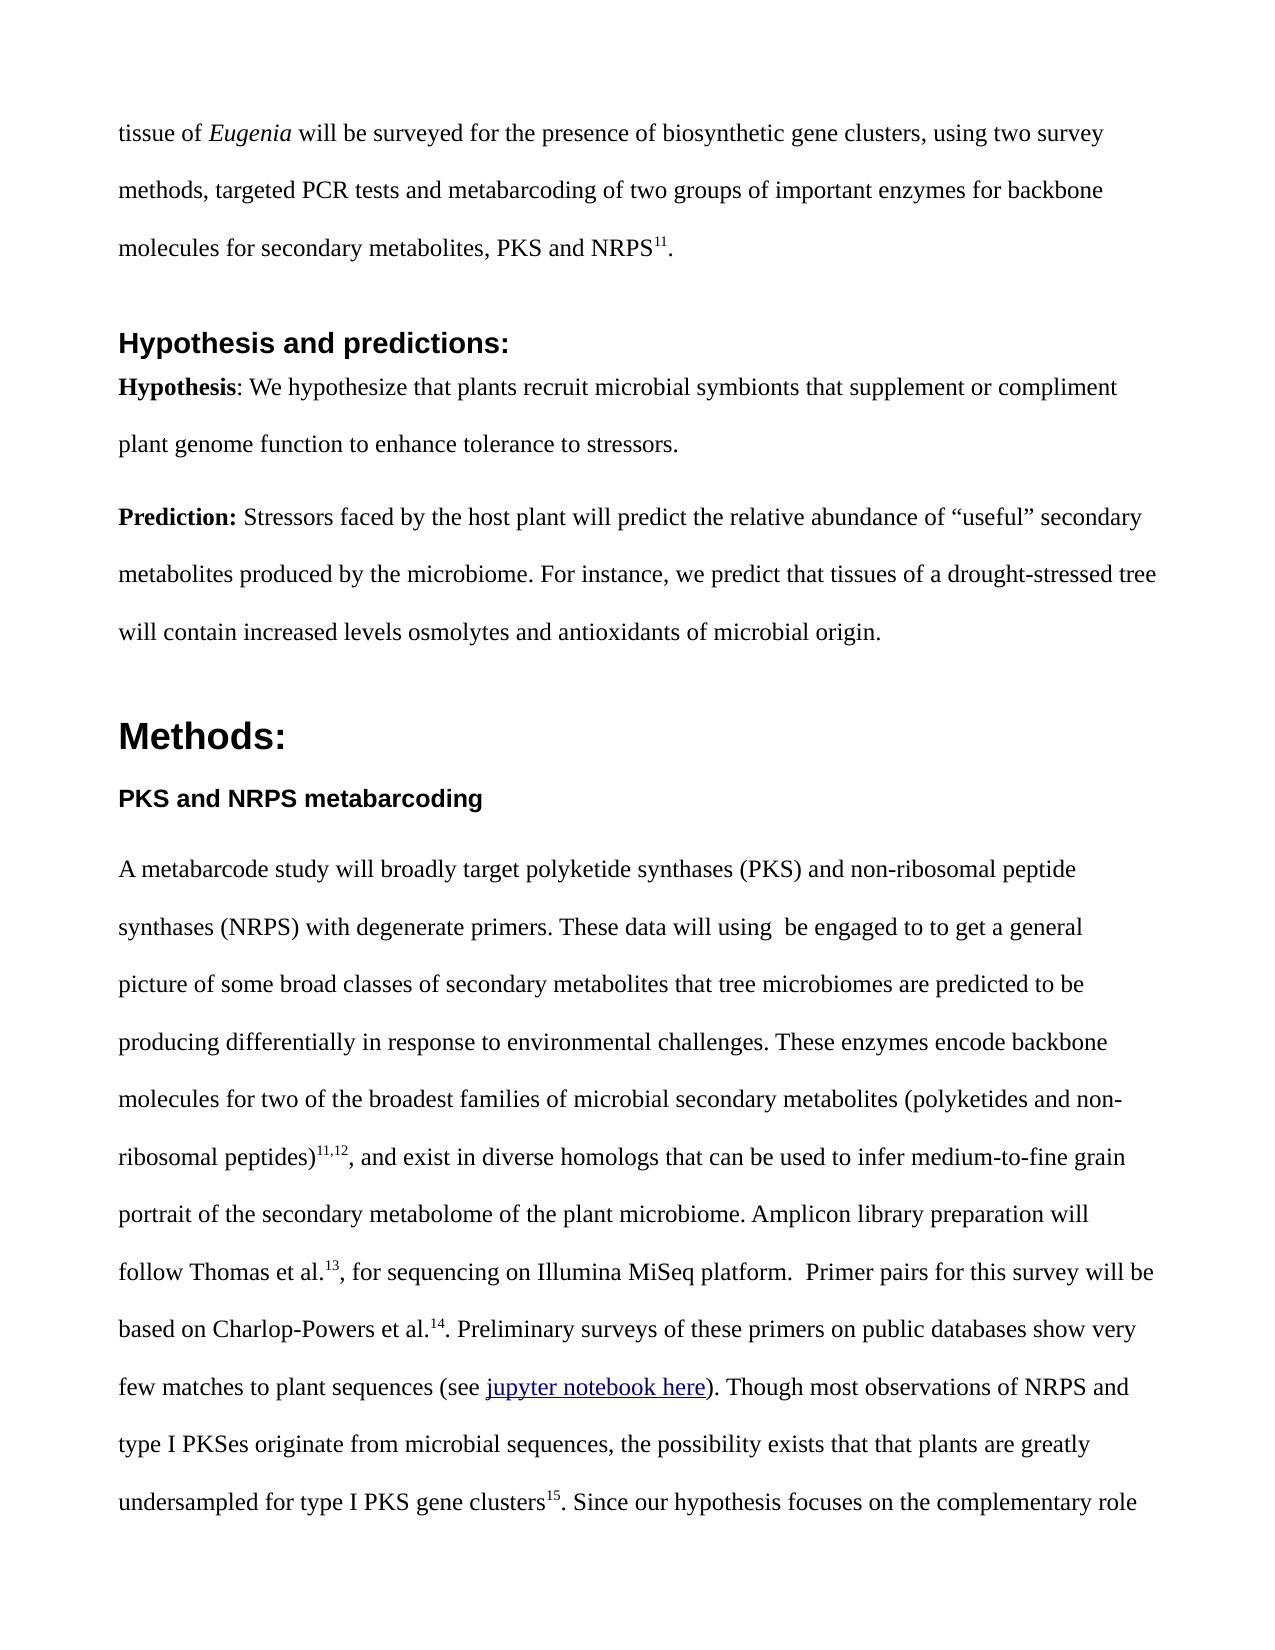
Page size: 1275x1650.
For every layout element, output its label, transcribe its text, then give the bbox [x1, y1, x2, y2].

subtitle PKS and NRPS metabarcoding [118, 784, 1157, 813]
subtitle Hypothesis and predictions: [118, 326, 1157, 359]
subtitle Methods: [118, 714, 1157, 757]
text Prediction: Stressors faced by the host plant will predict the relative abundance of “useful” secondary metabolites produced by the microbiome. For instance, we predict that tissues of a drought-stressed tree will contain increased levels osmolytes and antioxidants of microbial origin. [118, 502, 1157, 645]
text A metabarcode study will broadly target polyketide synthases (PKS) and non-ribosomal peptide synthases (NRPS) with degenerate primers. These data will using be engaged to to get a general picture of some broad classes of secondary metabolites that tree microbiomes are predicted to be producing differentially in response to environmental challenges. These enzymes encode backbone molecules for two of the broadest families of microbial secondary metabolites (polyketides and non-ribosomal peptides)11,12, and exist in diverse homologs that can be used to infer medium-to-fine grain portrait of the secondary metabolome of the plant microbiome. Amplicon library preparation will follow Thomas et al.13, for sequencing on Illumina MiSeq platform. Primer pairs for this survey will be based on Charlop-Powers et al.14. Preliminary surveys of these primers on public databases show very few matches to plant sequences (see jupyter notebook here). Though most observations of NRPS and type I PKSes originate from microbial sequences, the possibility exists that that plants are greatly undersampled for type I PKS gene clusters15. Since our hypothesis focuses on the complementary role [118, 854, 1157, 1516]
text Hypothesis: We hypothesize that plants recruit microbial symbionts that supplement or compliment plant genome function to enhance tolerance to stressors. [118, 372, 1157, 458]
text tissue of Eugenia will be surveyed for the presence of biosynthetic gene clusters, using two survey methods, targeted PCR tests and metabarcoding of two groups of important enzymes for backbone molecules for secondary metabolites, PKS and NRPS11. [118, 118, 1157, 262]
